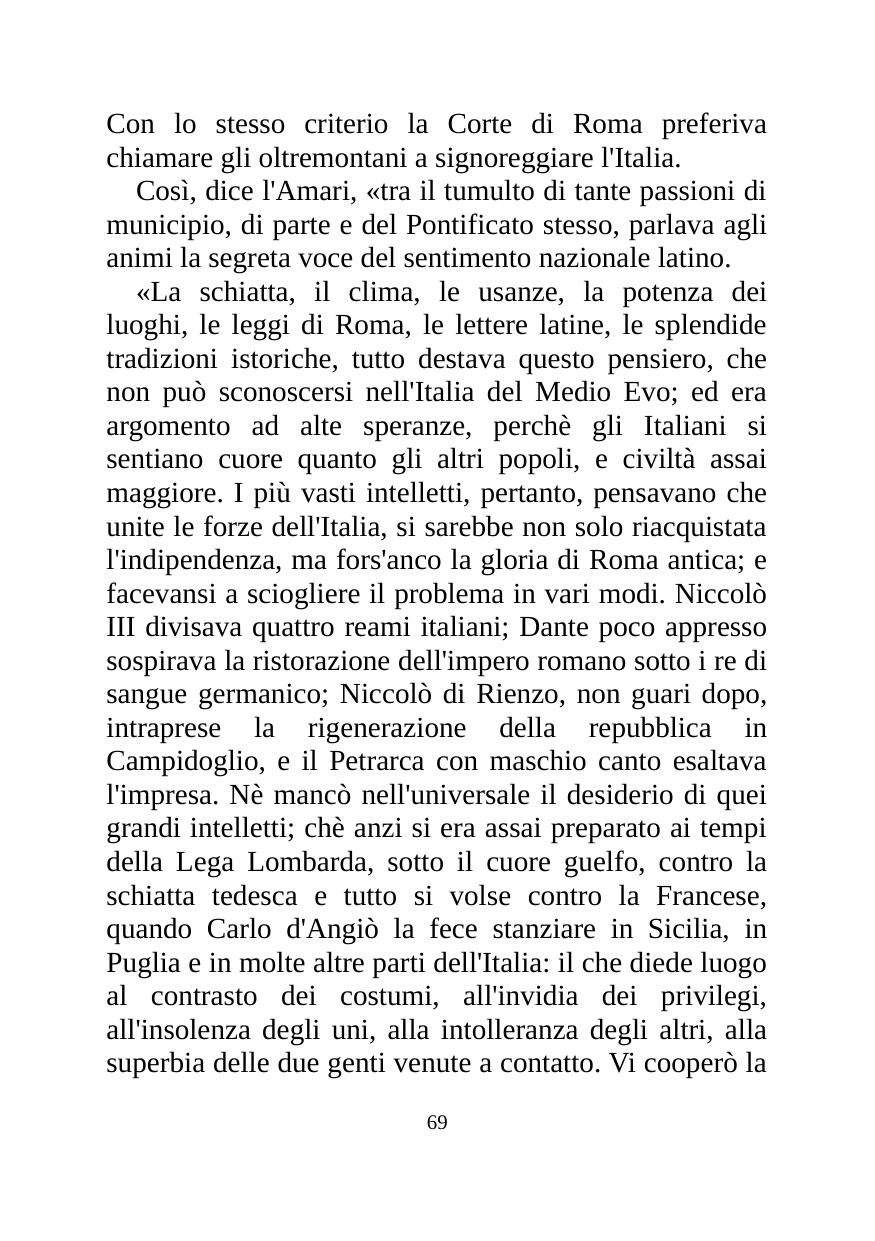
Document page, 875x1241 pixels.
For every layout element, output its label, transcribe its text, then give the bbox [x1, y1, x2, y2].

text Così, dice l'Amari, «tra il tumulto di tante passioni di municipio, di parte e del Pontificato stesso, parlava agli animi la segreta voce del sentimento nazionale latino. [106, 173, 768, 274]
text Con lo stesso criterio la Corte di Roma preferiva chiamare gli oltremontani a signoreggiare l'Italia. [106, 106, 768, 173]
text «La schiatta, il clima, le usanze, la potenza dei luoghi, le leggi di Roma, le lettere latine, le splendide tradizioni istoriche, tutto destava questo pensiero, che non può sconoscersi nell'Italia del Medio Evo; ed era argomento ad alte speranze, perchè gli Italiani si sentiano cuore quanto gli altri popoli, e civiltà assai maggiore. I più vasti intelletti, pertanto, pensavano che unite le forze dell'Italia, si sarebbe non solo riacquistata l'indipendenza, ma fors'anco la gloria di Roma antica; e facevansi a sciogliere il problema in vari modi. Niccolò III divisava quattro reami italiani; Dante poco appresso sospirava la ristorazione dell'impero romano sotto i re di sangue germanico; Niccolò di Rienzo, non guari dopo, intraprese la rigenerazione della repubblica in Campidoglio, e il Petrarca con maschio canto esaltava l'impresa. Nè mancò nell'universale il desiderio di quei grandi intelletti; chè anzi si era assai preparato ai tempi della Lega Lombarda, sotto il cuore guelfo, contro la schiatta tedesca e tutto si volse contro la Francese, quando Carlo d'Angiò la fece stanziare in Sicilia, in Puglia e in molte altre parti dell'Italia: il che diede luogo al contrasto dei costumi, all'invidia dei privilegi, all'insolenza degli uni, alla intolleranza degli altri, alla superbia delle due genti venute a contatto. Vi cooperò la [106, 274, 768, 1079]
